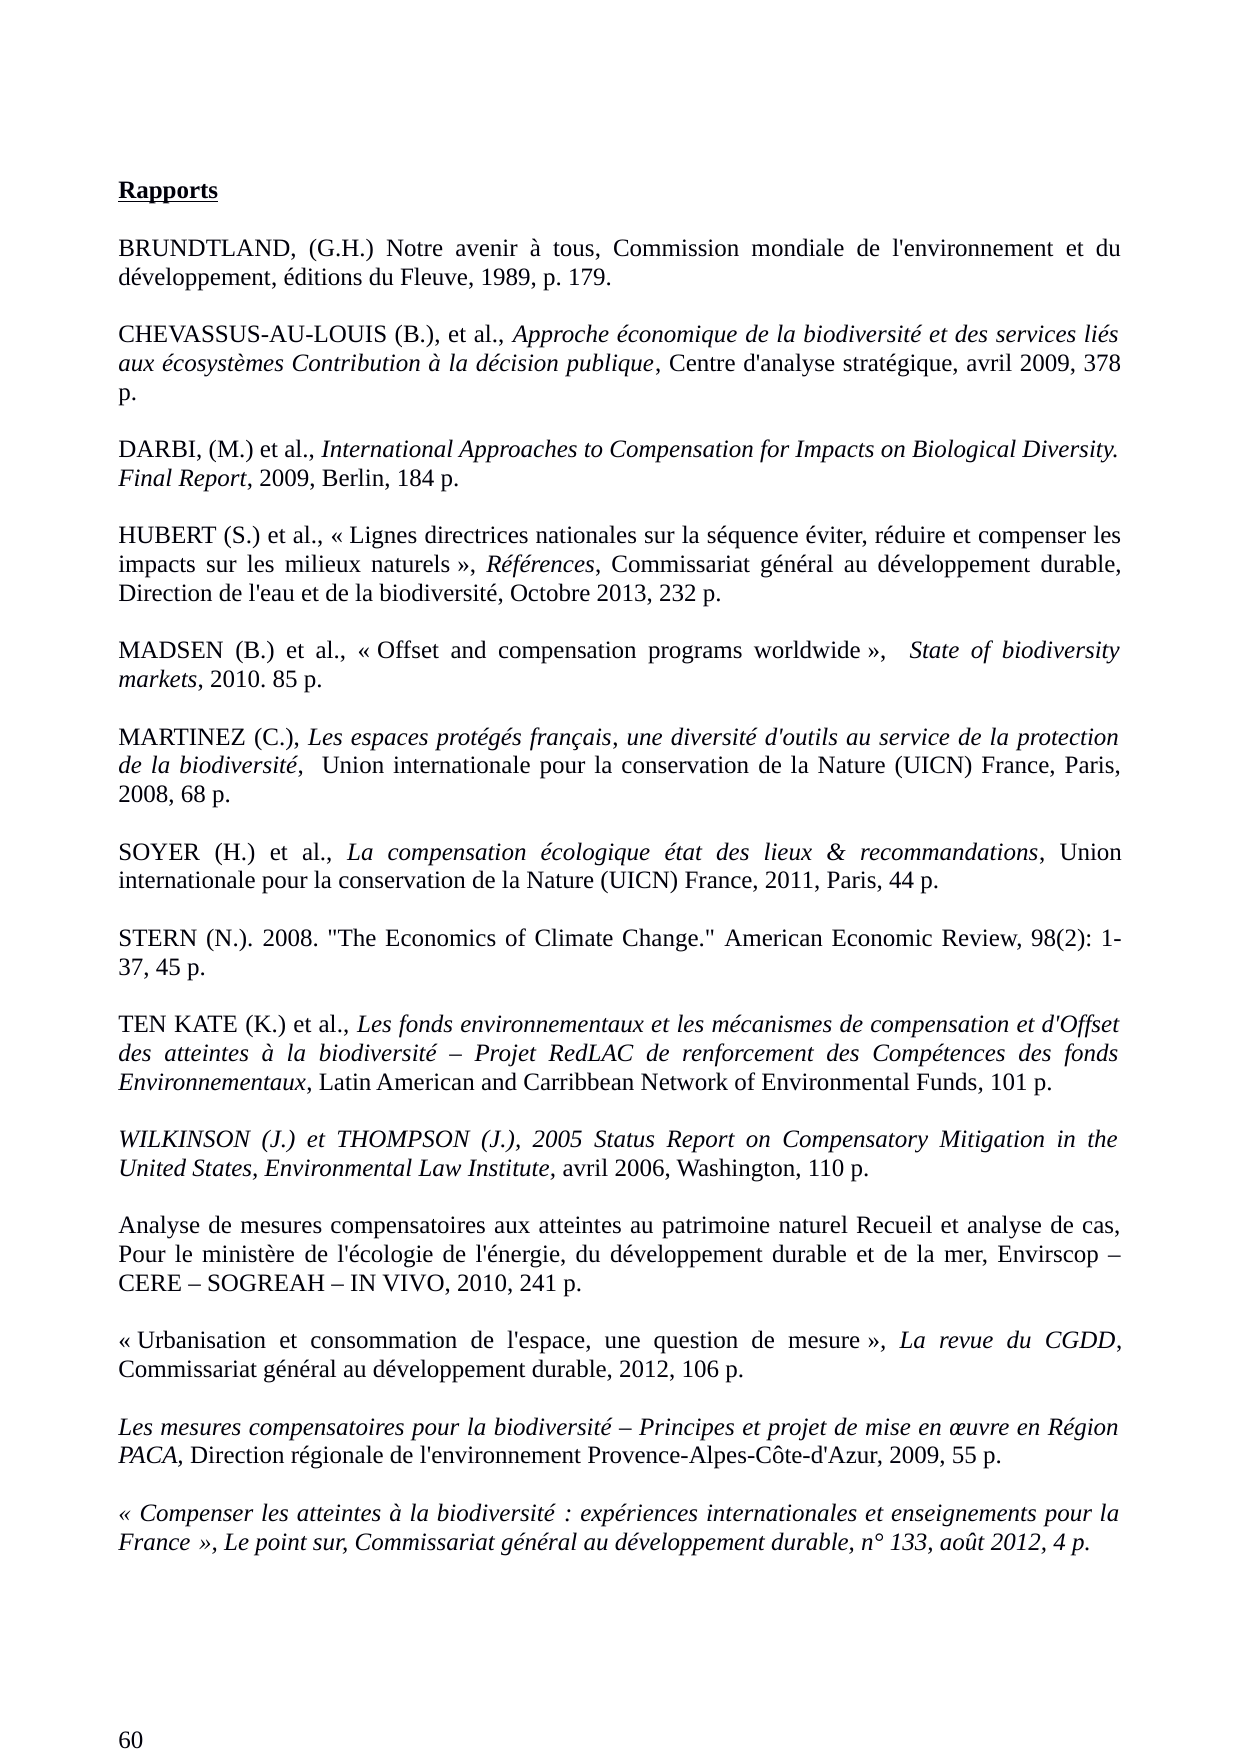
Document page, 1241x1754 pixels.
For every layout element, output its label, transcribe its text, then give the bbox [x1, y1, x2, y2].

text WILKINSON (J.) et THOMPSON (J.), 2005 Status Report on Compensatory Mitigation in the United States, Environmental Law Institute, avril 2006, Washington, 110 p. [118, 1124, 1122, 1182]
text DARBI, (M.) et al., International Approaches to Compensation for Impacts on Biological Diversity. Final Report, 2009, Berlin, 184 p. [118, 434, 1122, 492]
text « Urbanisation et consommation de l'espace, une question de mesure », La revue du CGDD, Commissariat général au développement durable, 2012, 106 p. [118, 1326, 1122, 1383]
text TEN KATE (K.) et al., Les fonds environnementaux et les mécanismes de compensation et d'Offset des atteintes à la biodiversité – Projet RedLAC de renforcement des Compétences des fonds Environnementaux, Latin American and Carribbean Network of Environmental Funds, 101 p. [118, 1009, 1122, 1096]
text « Compenser les atteintes à la biodiversité : expériences internationales et enseignements pour la France », Le point sur, Commissariat général au développement durable, n° 133, août 2012, 4 p. [118, 1498, 1122, 1556]
text Rapports [118, 176, 1122, 204]
text CHEVASSUS-AU-LOUIS (B.), et al., Approche économique de la biodiversité et des services liés aux écosystèmes Contribution à la décision publique, Centre d'analyse stratégique, avril 2009, 378 p. [118, 319, 1122, 406]
text Analyse de mesures compensatoires aux atteintes au patrimoine naturel Recueil et analyse de cas, Pour le ministère de l'écologie de l'énergie, du développement durable et de la mer, Envirscop – CERE – SOGREAH – IN VIVO, 2010, 241 p. [118, 1211, 1122, 1297]
text BRUNDTLAND, (G.H.) Notre avenir à tous, Commission mondiale de l'environnement et du développement, éditions du Fleuve, 1989, p. 179. [118, 233, 1122, 291]
text MADSEN (B.) et al., « Offset and compensation programs worldwide », State of biodiversity markets, 2010. 85 p. [118, 636, 1122, 693]
text MARTINEZ (C.), Les espaces protégés français, une diversité d'outils au service de la protection de la biodiversité, Union internationale pour la conservation de la Nature (UICN) France, Paris, 2008, 68 p. [118, 722, 1122, 808]
text Les mesures compensatoires pour la biodiversité – Principes et projet de mise en œuvre en Région PACA, Direction régionale de l'environnement Provence-Alpes-Côte-d'Azur, 2009, 55 p. [118, 1412, 1122, 1469]
text SOYER (H.) et al., La compensation écologique état des lieux & recommandations, Union internationale pour la conservation de la Nature (UICN) France, 2011, Paris, 44 p. [118, 837, 1122, 894]
text STERN (N.). 2008. "The Economics of Climate Change." American Economic Review, 98(2): 1-37, 45 p. [118, 923, 1122, 981]
text HUBERT (S.) et al., « Lignes directrices nationales sur la séquence éviter, réduire et compenser les impacts sur les milieux naturels », Références, Commissariat général au développement durable, Direction de l'eau et de la biodiversité, Octobre 2013, 232 p. [118, 521, 1122, 607]
